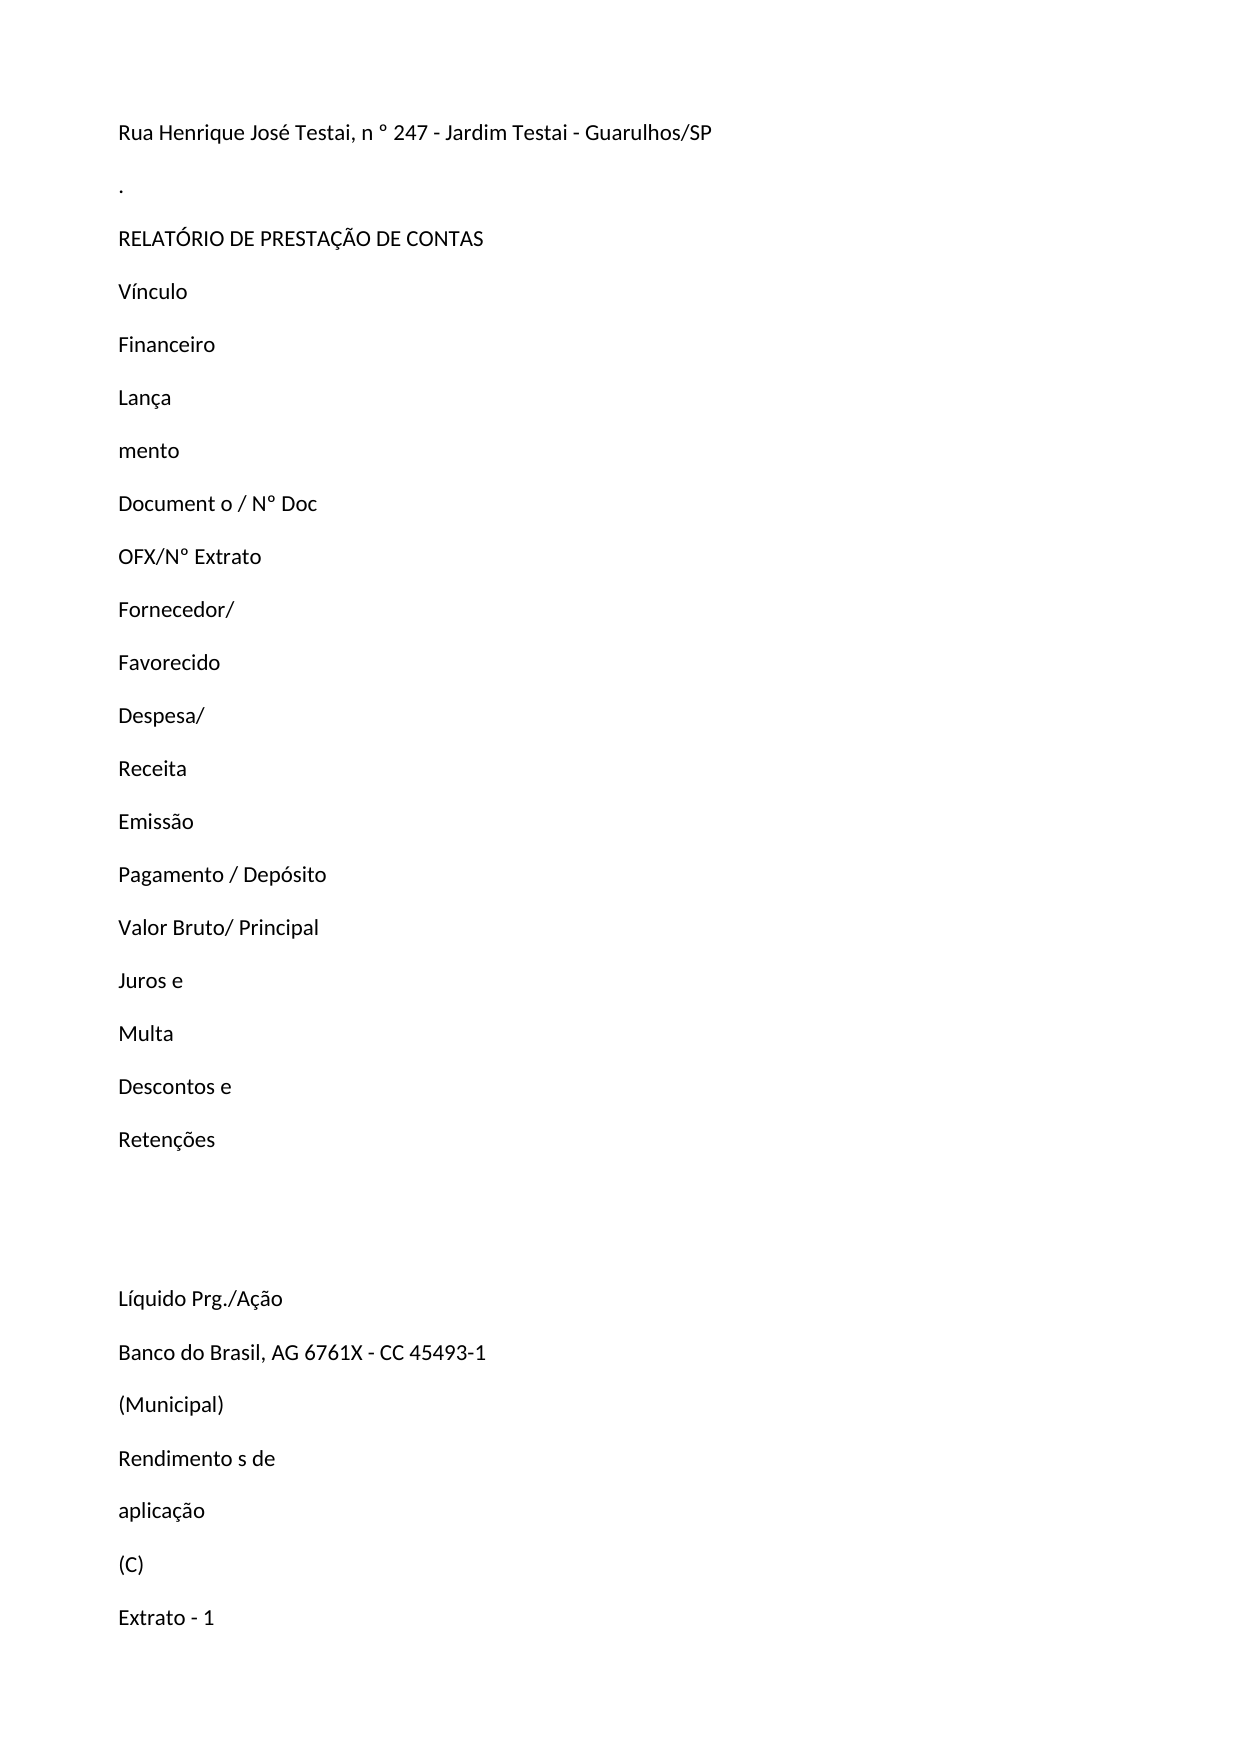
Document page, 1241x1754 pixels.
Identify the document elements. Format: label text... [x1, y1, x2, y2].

text Rua Henrique José Testai, n º 247 - Jardim Testai - Guarulhos/SP [118, 118, 1122, 146]
text aplicação [118, 1497, 1122, 1525]
text Emissão [118, 807, 1122, 835]
text Valor Bruto/ Principal [118, 913, 1122, 941]
text Descontos e [118, 1072, 1122, 1101]
text Retenções [118, 1126, 1122, 1153]
text . [118, 171, 1122, 199]
text Receita [118, 754, 1122, 782]
text Financeiro [118, 330, 1122, 358]
text (Municipal) [118, 1391, 1122, 1419]
text Despesa/ [118, 701, 1122, 729]
text Juros e [118, 966, 1122, 994]
text Favorecido [118, 648, 1122, 676]
text Pagamento / Depósito [118, 860, 1122, 888]
text Lança [118, 383, 1122, 411]
text Document o / Nº Doc [118, 489, 1122, 517]
text Fornecedor/ [118, 595, 1122, 623]
text (C) [118, 1550, 1122, 1578]
text Multa [118, 1019, 1122, 1047]
text mento [118, 436, 1122, 464]
text Extrato - 1 [118, 1603, 1122, 1631]
text Rendimento s de [118, 1444, 1122, 1472]
text Banco do Brasil, AG 6761X - CC 45493-1 [118, 1338, 1122, 1366]
text OFX/Nº Extrato [118, 542, 1122, 570]
text RELATÓRIO DE PRESTAÇÃO DE CONTAS [118, 224, 1122, 252]
text Líquido Prg./Ação [118, 1284, 1122, 1313]
text Vínculo [118, 277, 1122, 305]
